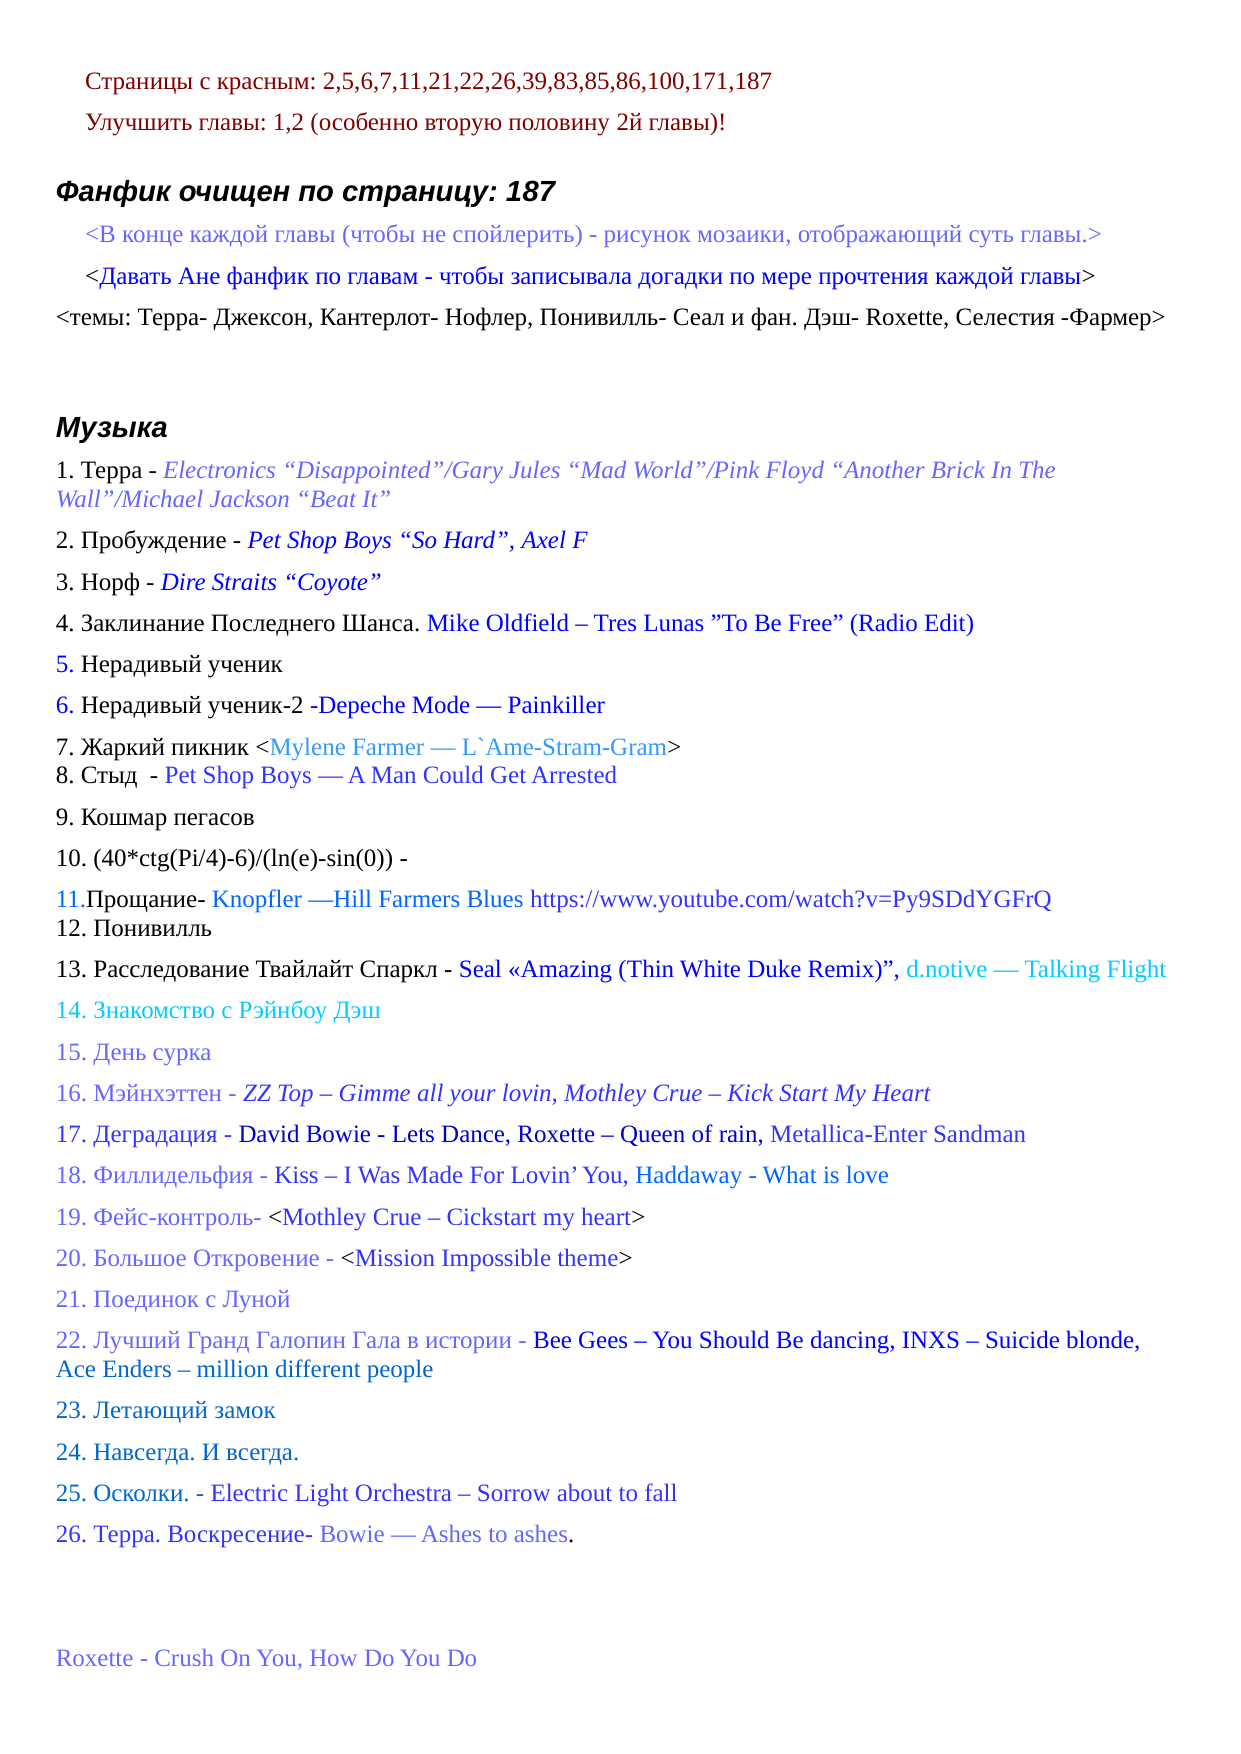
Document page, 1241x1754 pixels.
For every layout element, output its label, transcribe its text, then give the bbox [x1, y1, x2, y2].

subtitle Музыка [56, 409, 1173, 443]
text 10. (40*ctg(Pi/4)-6)/(ln(e)-sin(0)) - [56, 843, 1173, 872]
text 23. Летающий замок [56, 1396, 1173, 1424]
text 6. Нерадивый ученик-2 -Depeche Mode — Painkiller [56, 691, 1173, 719]
text 4. Заклинание Последнего Шанса. Mike Oldfield – Tres Lunas ”To Be Free” (Radio Edit) [56, 608, 1173, 637]
text 18. Филлидельфия - Kiss – I Was Made For Lovin’ You, Haddaway - What is love [56, 1161, 1173, 1189]
text <темы: Терра- Джексон, Кантерлот- Нофлер, Понивилль- Сеал и фан. Дэш- Roxette, Селестия -Фармер> [56, 302, 1173, 331]
text 22. Лучший Гранд Галопин Гала в истории - Bee Gees – You Should Be dancing, INXS – Suicide blonde, Ace Enders – million different people [56, 1326, 1173, 1383]
text 21. Поединок с Луной [56, 1284, 1173, 1313]
text 15. День сурка [56, 1037, 1173, 1066]
text 25. Осколки. - Electric Light Orchestra – Sorrow about to fall [56, 1478, 1173, 1507]
text 14. Знакомство с Рэйнбоу Дэш [56, 996, 1173, 1024]
text 1. Терра - Electronics “Disappointed”/Gary Jules “Mad World”/Pink Floyd “Another Brick In The Wall”/Michael Jackson “Beat It” [56, 456, 1173, 513]
text 2. Пробуждение - Pet Shop Boys “So Hard”, Axel F [56, 526, 1173, 554]
text <Давать Ане фанфик по главам - чтобы записывала догадки по мере прочтения каждой главы> [56, 261, 1173, 289]
text <В конце каждой главы (чтобы не спойлерить) - рисунок мозаики, отображающий суть главы.> [56, 219, 1173, 248]
text 19. Фейс-контроль- <Mothley Crue – Cickstart my heart> [56, 1202, 1173, 1231]
text 24. Навсегда. И всегда. [56, 1437, 1173, 1466]
text Улучшить главы: 1,2 (особенно вторую половину 2й главы)! [56, 107, 1173, 136]
text 26. Терра. Воскресение- Bowie — Ashes to ashes. [56, 1519, 1173, 1548]
text 17. Деградация - David Bowie - Lets Dance, Roxette – Queen of rain, Metallica-Enter Sandman [56, 1119, 1173, 1148]
subtitle Фанфик очищен по страницу: 187 [56, 173, 1173, 207]
text 5. Нерадивый ученик [56, 649, 1173, 678]
text 11.Прощание- Knopfler —Hill Farmers Blues https://www.youtube.com/watch?v=Py9SDdYGFrQ 12. Понивилль [56, 884, 1173, 942]
text 3. Норф - Dire Straits “Coyote” [56, 567, 1173, 596]
text 16. Мэйнхэттен - ZZ Top – Gimme all your lovin, Mothley Crue – Kick Start My Heart [56, 1078, 1173, 1107]
text Roxette - Crush On You, How Do You Do [56, 1643, 1173, 1672]
text 7. Жаркий пикник <Mylene Farmer — L`Ame-Stram-Gram> 8. Стыд - Pet Shop Boys — A Man Could Get Arrested [56, 732, 1173, 789]
text 9. Кошмар пегасов [56, 802, 1173, 831]
text 13. Расследование Твайлайт Спаркл - Seal «Amazing (Thin White Duke Remix)”, d.notive — Talking Flight [56, 954, 1173, 983]
text Страницы с красным: 2,5,6,7,11,21,22,26,39,83,85,86,100,171,187 [56, 66, 1173, 95]
text 20. Большое Откровение - <Mission Impossible theme> [56, 1243, 1173, 1272]
